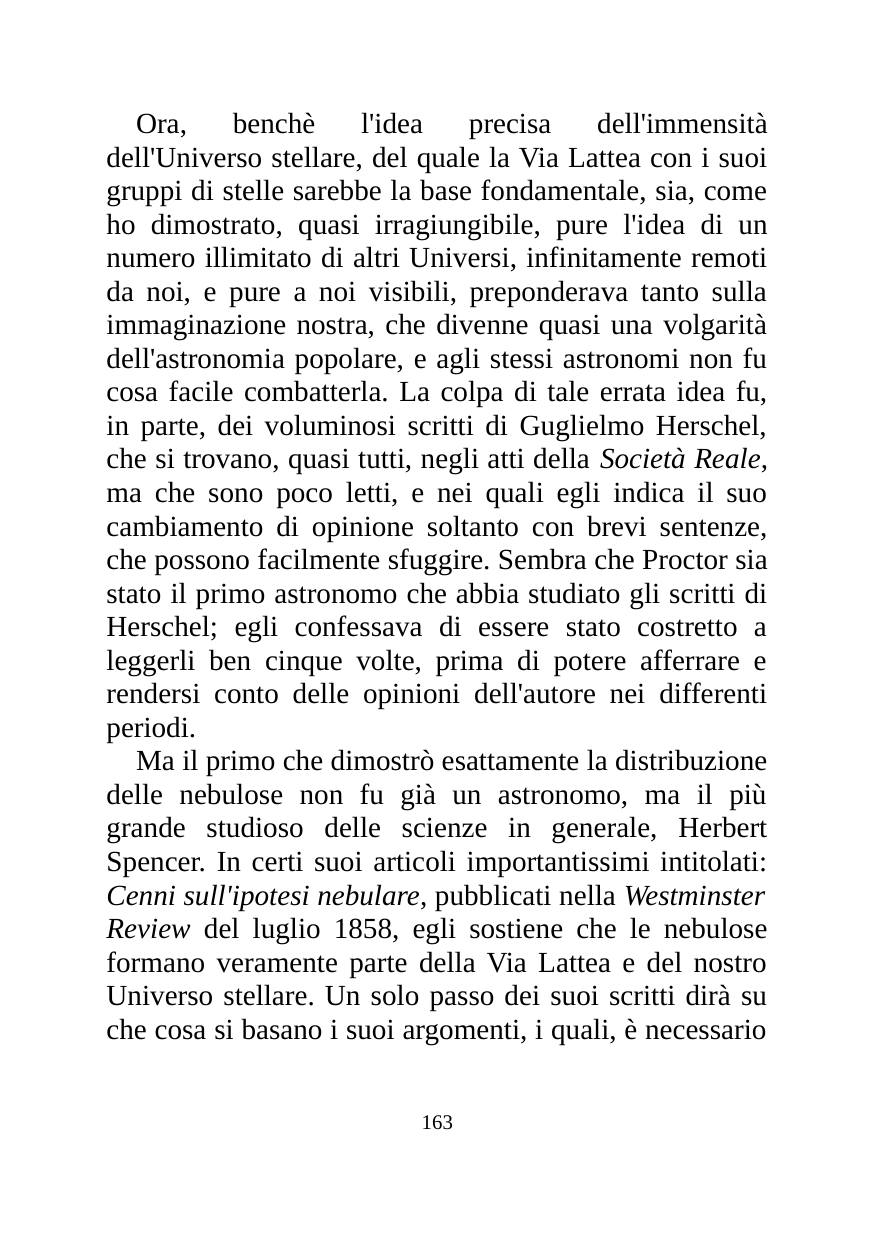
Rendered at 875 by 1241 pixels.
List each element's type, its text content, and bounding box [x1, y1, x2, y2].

text Ora, benchè l'idea precisa dell'immensità dell'Universo stellare, del quale la Via Lattea con i suoi gruppi di stelle sarebbe la base fondamentale, sia, come ho dimostrato, quasi irragiungibile, pure l'idea di un numero illimitato di altri Universi, infinitamente remoti da noi, e pure a noi visibili, preponderava tanto sulla immaginazione nostra, che divenne quasi una volgarità dell'astronomia popolare, e agli stessi astronomi non fu cosa facile combatterla. La colpa di tale errata idea fu, in parte, dei voluminosi scritti di Guglielmo Herschel, che si trovano, quasi tutti, negli atti della Società Reale, ma che sono poco letti, e nei quali egli indica il suo cambiamento di opinione soltanto con brevi sentenze, che possono facilmente sfuggire. Sembra che Proctor sia stato il primo astronomo che abbia studiato gli scritti di Herschel; egli confessava di essere stato costretto a leggerli ben cinque volte, prima di potere afferrare e rendersi conto delle opinioni dell'autore nei differenti periodi. [106, 106, 768, 743]
text Ma il primo che dimostrò esattamente la distribuzione delle nebulose non fu già un astronomo, ma il più grande studioso delle scienze in generale, Herbert Spencer. In certi suoi articoli importantissimi intitolati: Cenni sull'ipotesi nebulare, pubblicati nella Westminster Review del luglio 1858, egli sostiene che le nebulose formano veramente parte della Via Lattea e del nostro Universo stellare. Un solo passo dei suoi scritti dirà su che cosa si basano i suoi argomenti, i quali, è necessario [106, 743, 768, 1045]
